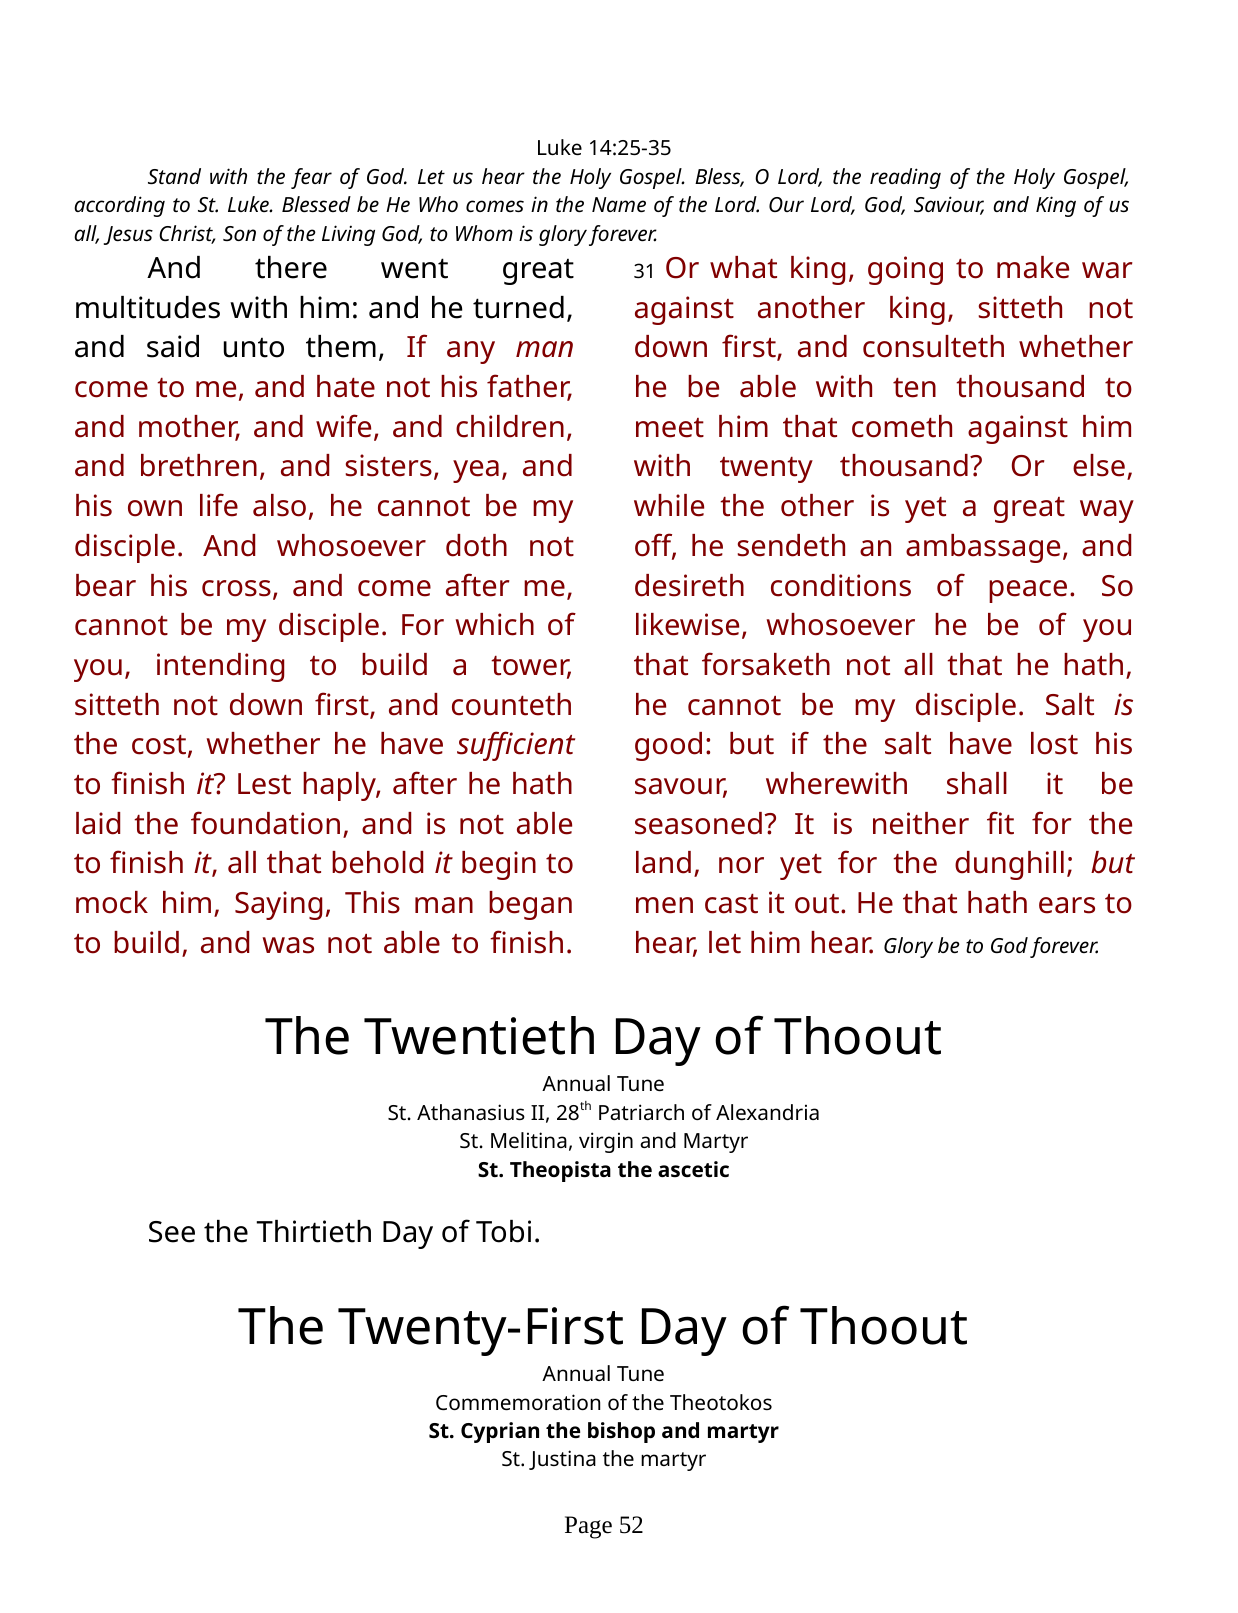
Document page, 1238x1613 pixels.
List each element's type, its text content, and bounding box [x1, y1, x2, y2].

text And there went great multitudes with him: and he turned, and said unto them, If any man come to me, and hate not his father, and mother, and wife, and children, and brethren, and sisters, yea, and his own life also, he cannot be my disciple. And whosoever doth not bear his cross, and come after me, cannot be my disciple. For which of you, intending to build a tower, sitteth not down first, and counteth the cost, whether he have sufficient to finish it? Lest haply, after he hath laid the foundation, and is not able to finish it, all that behold it begin to mock him, Saying, This man began to build, and was not able to finish. [73, 247, 574, 962]
text St. Theopista the ascetic [73, 1155, 1134, 1183]
text St. Athanasius II, 28th Patriarch of Alexandria [73, 1098, 1134, 1126]
text Luke 14:25-35 [73, 133, 1134, 162]
text Annual Tune [73, 1069, 1134, 1098]
text The Twentieth Day of Thoout [73, 1001, 1134, 1069]
text 31 Or what king, going to make war against another king, sitteth not down first, and consulteth whether he be able with ten thousand to meet him that cometh against him with twenty thousand? Or else, while the other is yet a great way off, he sendeth an ambassage, and desireth conditions of peace. So likewise, whosoever he be of you that forsaketh not all that he hath, he cannot be my disciple. Salt is good: but if the salt have lost his savour, wherewith shall it be seasoned? It is neither fit for the land, nor yet for the dunghill; but men cast it out. He that hath ears to hear, let him hear. Glory be to God forever. [633, 247, 1134, 962]
text Stand with the fear of God. Let us hear the Holy Gospel. Bless, O Lord, the reading of the Holy Gospel, according to St. Luke. Blessed be He Who comes in the Name of the Lord. Our Lord, God, Saviour, and King of us all, Jesus Christ, Son of the Living God, to Whom is glory forever. [73, 162, 1134, 247]
text See the Thirtieth Day of Tobi. [73, 1212, 1134, 1251]
text Commemoration of the Theotokos [73, 1388, 1134, 1416]
text The Twenty-First Day of Thoout [73, 1291, 1134, 1359]
text St. Melitina, virgin and Martyr [73, 1126, 1134, 1155]
text Annual Tune [73, 1359, 1134, 1388]
text St. Justina the martyr [73, 1444, 1134, 1473]
text St. Cyprian the bishop and martyr [73, 1416, 1134, 1444]
